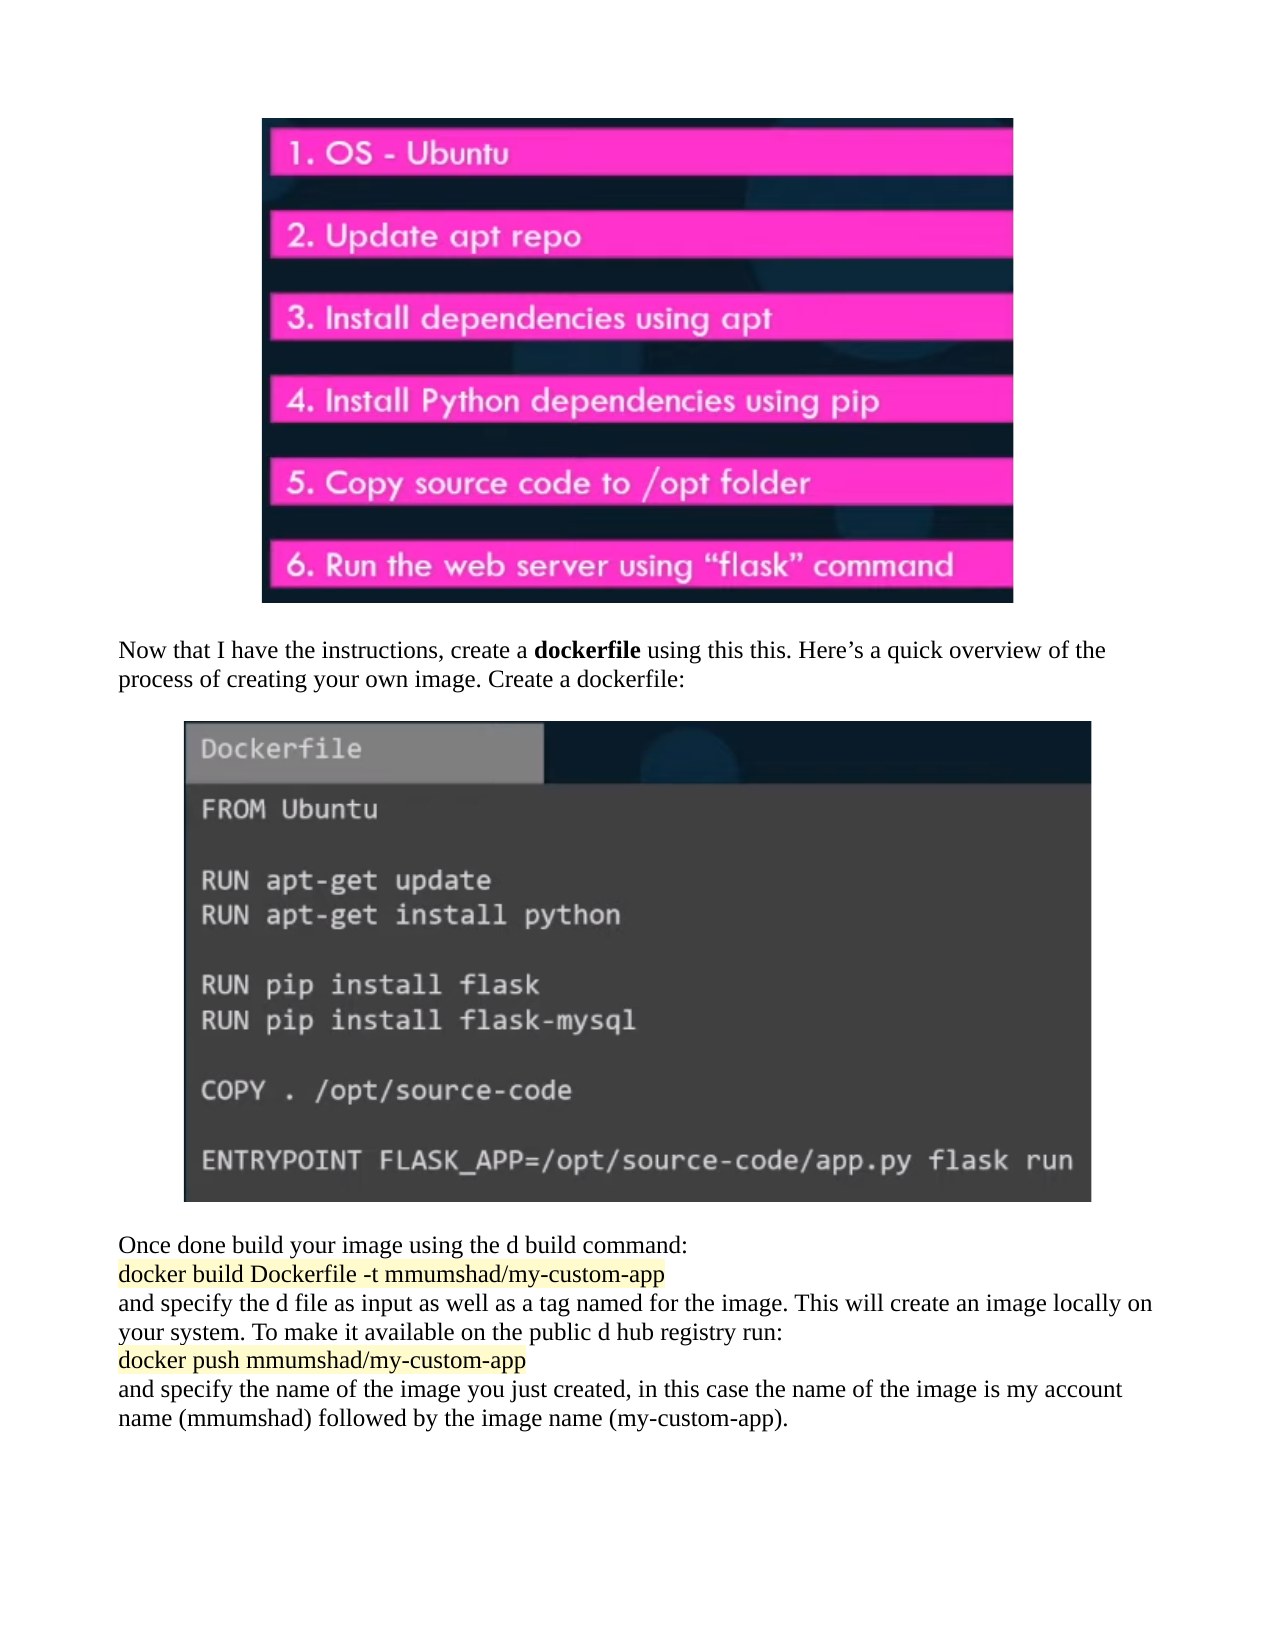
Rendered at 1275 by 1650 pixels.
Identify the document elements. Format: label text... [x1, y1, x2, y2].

text docker push mmumshad/my-custom-app [118, 1345, 1157, 1374]
picture [261, 118, 1014, 603]
text Once done build your image using the d build command: [118, 1230, 1157, 1259]
text and specify the d file as input as well as a tag named for the image. This will create an image locally on your system. To make it available on the public d hub registry run: [118, 1288, 1157, 1345]
picture [183, 721, 1092, 1202]
text docker build Dockerfile -t mmumshad/my-custom-app [118, 1259, 1157, 1288]
text and specify the name of the image you just created, in this case the name of the image is my account name (mmumshad) followed by the image name (my-custom-app). [118, 1374, 1157, 1432]
text Now that I have the instructions, create a dockerfile using this this. Here’s a quick overview of the process of creating your own image. Create a dockerfile: [118, 636, 1157, 693]
